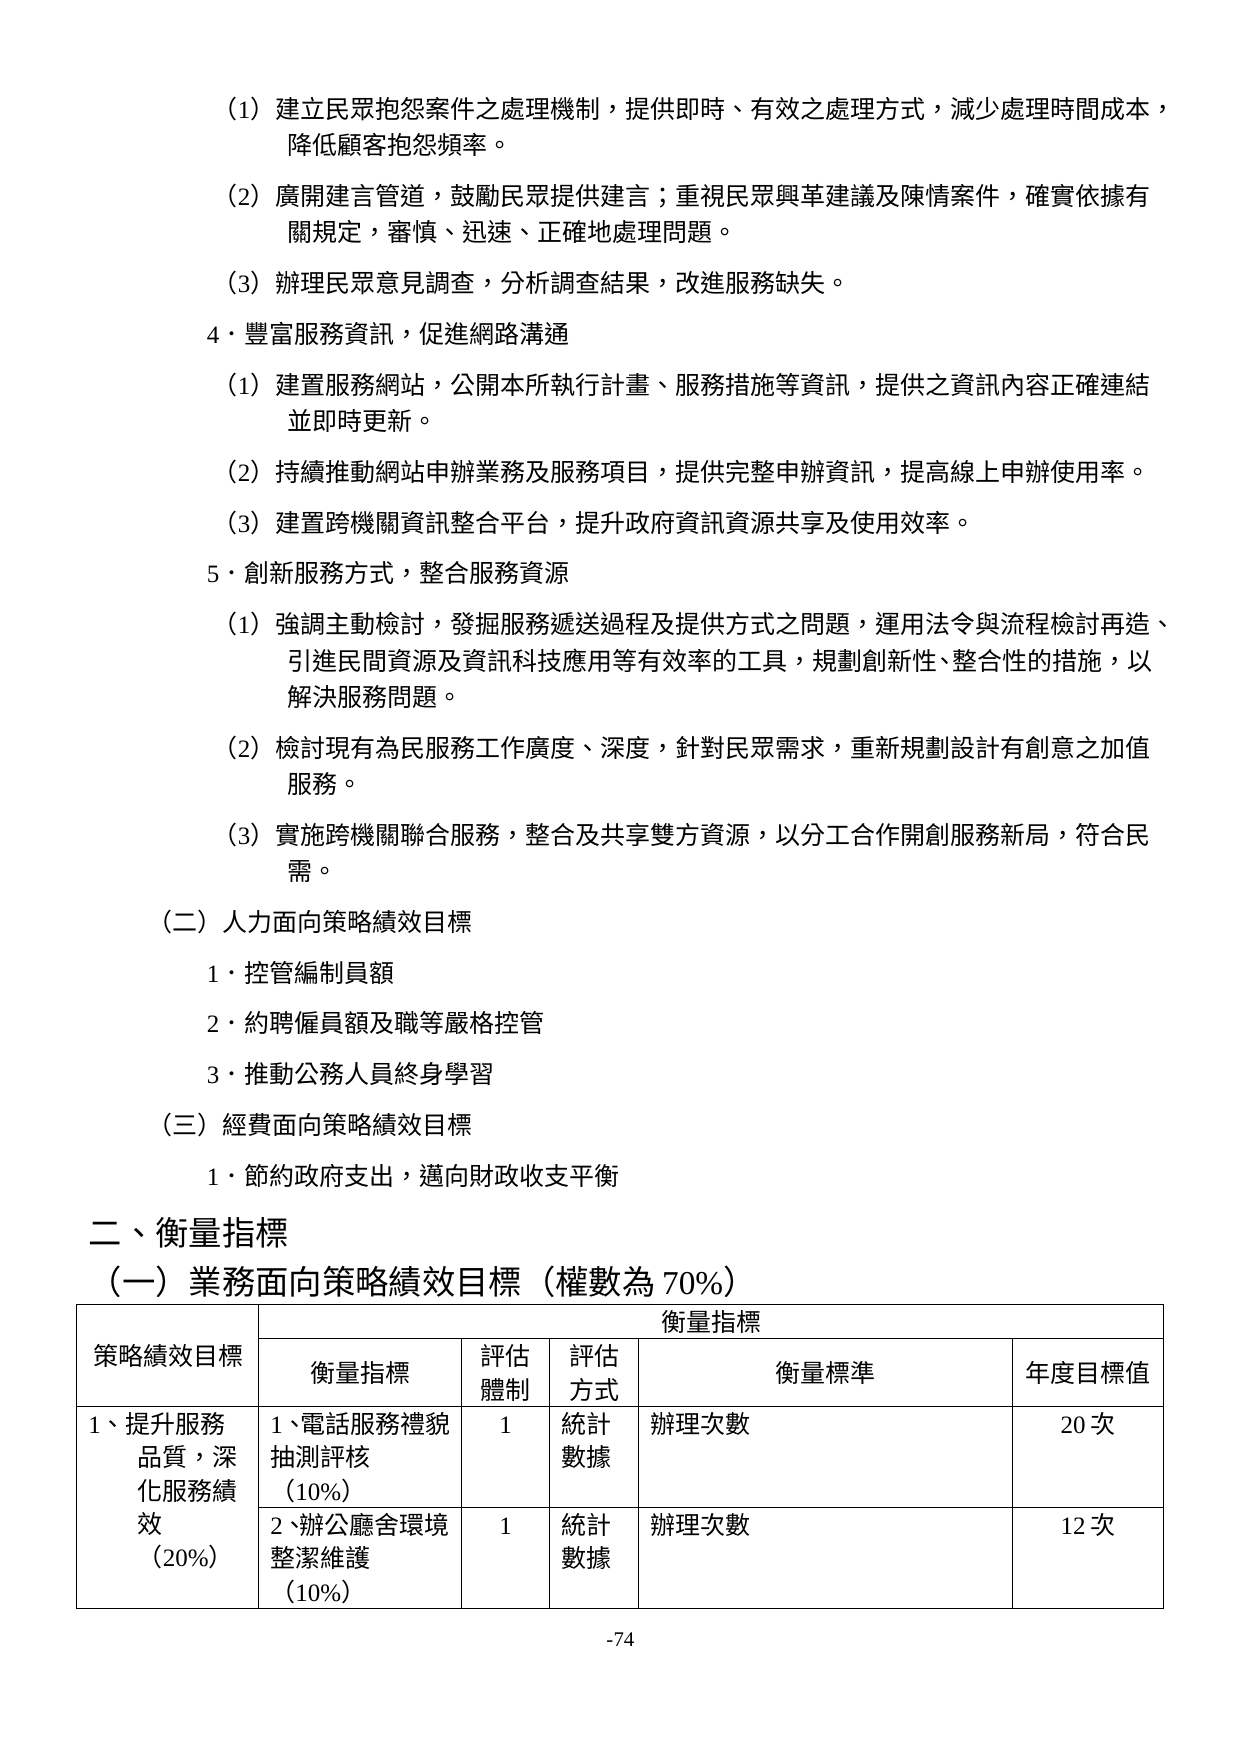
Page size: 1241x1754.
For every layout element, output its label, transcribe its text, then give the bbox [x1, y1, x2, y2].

table_header 衡量指標 [259, 1305, 1163, 1338]
table_cell 2、辦公廳舍環境整潔維護（10%） [259, 1508, 461, 1608]
table_cell 評估體制 [462, 1339, 549, 1406]
text 二、衡量指標 [88, 1207, 1152, 1255]
list 強調主動檢討，發掘服務遞送過程及提供方式之問題，運用法令與流程檢討再造、引進民間資源及資訊科技應用等有效率的工具，規劃創新性、整合性的措施，以解決服務問題。 [213, 605, 1152, 713]
list 建置服務網站，公開本所執行計畫、服務措施等資訊，提供之資訊內容正確連結並即時更新。 [213, 365, 1152, 438]
table_cell 統計數據 [550, 1407, 638, 1507]
table_cell 12次 [1013, 1508, 1163, 1608]
list 建立民眾抱怨案件之處理機制，提供即時、有效之處理方式，減少處理時間成本，降低顧客抱怨頻率。 [213, 89, 1152, 162]
table_cell 20次 [1013, 1407, 1163, 1507]
text （二）人力面向策略績效目標 [148, 902, 1152, 938]
table_cell 1 [462, 1407, 549, 1507]
table_cell 衡量標準 [639, 1339, 1012, 1406]
list 建置跨機關資訊整合平台，提升政府資訊資源共享及使用效率。 [213, 503, 1152, 539]
table_header 策略績效目標 [77, 1305, 258, 1406]
table_cell 衡量指標 [259, 1339, 461, 1406]
table_cell 1、電話服務禮貌抽測評核（10%） [259, 1407, 461, 1507]
list 廣開建言管道，鼓勵民眾提供建言；重視民眾興革建議及陳情案件，確實依據有關規定，審慎、迅速、正確地處理問題。 [213, 176, 1152, 249]
list 推動公務人員終身學習 [207, 1055, 1152, 1091]
list 實施跨機關聯合服務，整合及共享雙方資源，以分工合作開創服務新局，符合民需。 [213, 815, 1152, 888]
list 節約政府支出，邁向財政收支平衡 [207, 1156, 1152, 1193]
text （一）業務面向策略績效目標（權數為70%） [88, 1255, 1152, 1304]
table_cell 辦理次數 [639, 1508, 1012, 1608]
text （三）經費面向策略績效目標 [148, 1106, 1152, 1142]
list 控管編制員額 [207, 953, 1152, 989]
table_cell 年度目標值 [1013, 1339, 1163, 1406]
table_cell 統計數據 [550, 1508, 638, 1608]
list 創新服務方式，整合服務資源 [207, 554, 1152, 590]
table_cell 1 [462, 1508, 549, 1608]
list 辦理民眾意見調查，分析調查結果，改進服務缺失。 [213, 263, 1152, 300]
table_cell 評估方式 [550, 1339, 638, 1406]
table_cell 辦理次數 [639, 1407, 1012, 1507]
list 豐富服務資訊，促進網路溝通 [207, 314, 1152, 351]
table_cell 提升服務品質，深化服務績效（20%） [77, 1407, 258, 1608]
list 持續推動網站申辦業務及服務項目，提供完整申辦資訊，提高線上申辦使用率。 [213, 452, 1152, 488]
list 約聘僱員額及職等嚴格控管 [207, 1004, 1152, 1040]
list 檢討現有為民服務工作廣度、深度，針對民眾需求，重新規劃設計有創意之加值服務。 [213, 728, 1152, 801]
